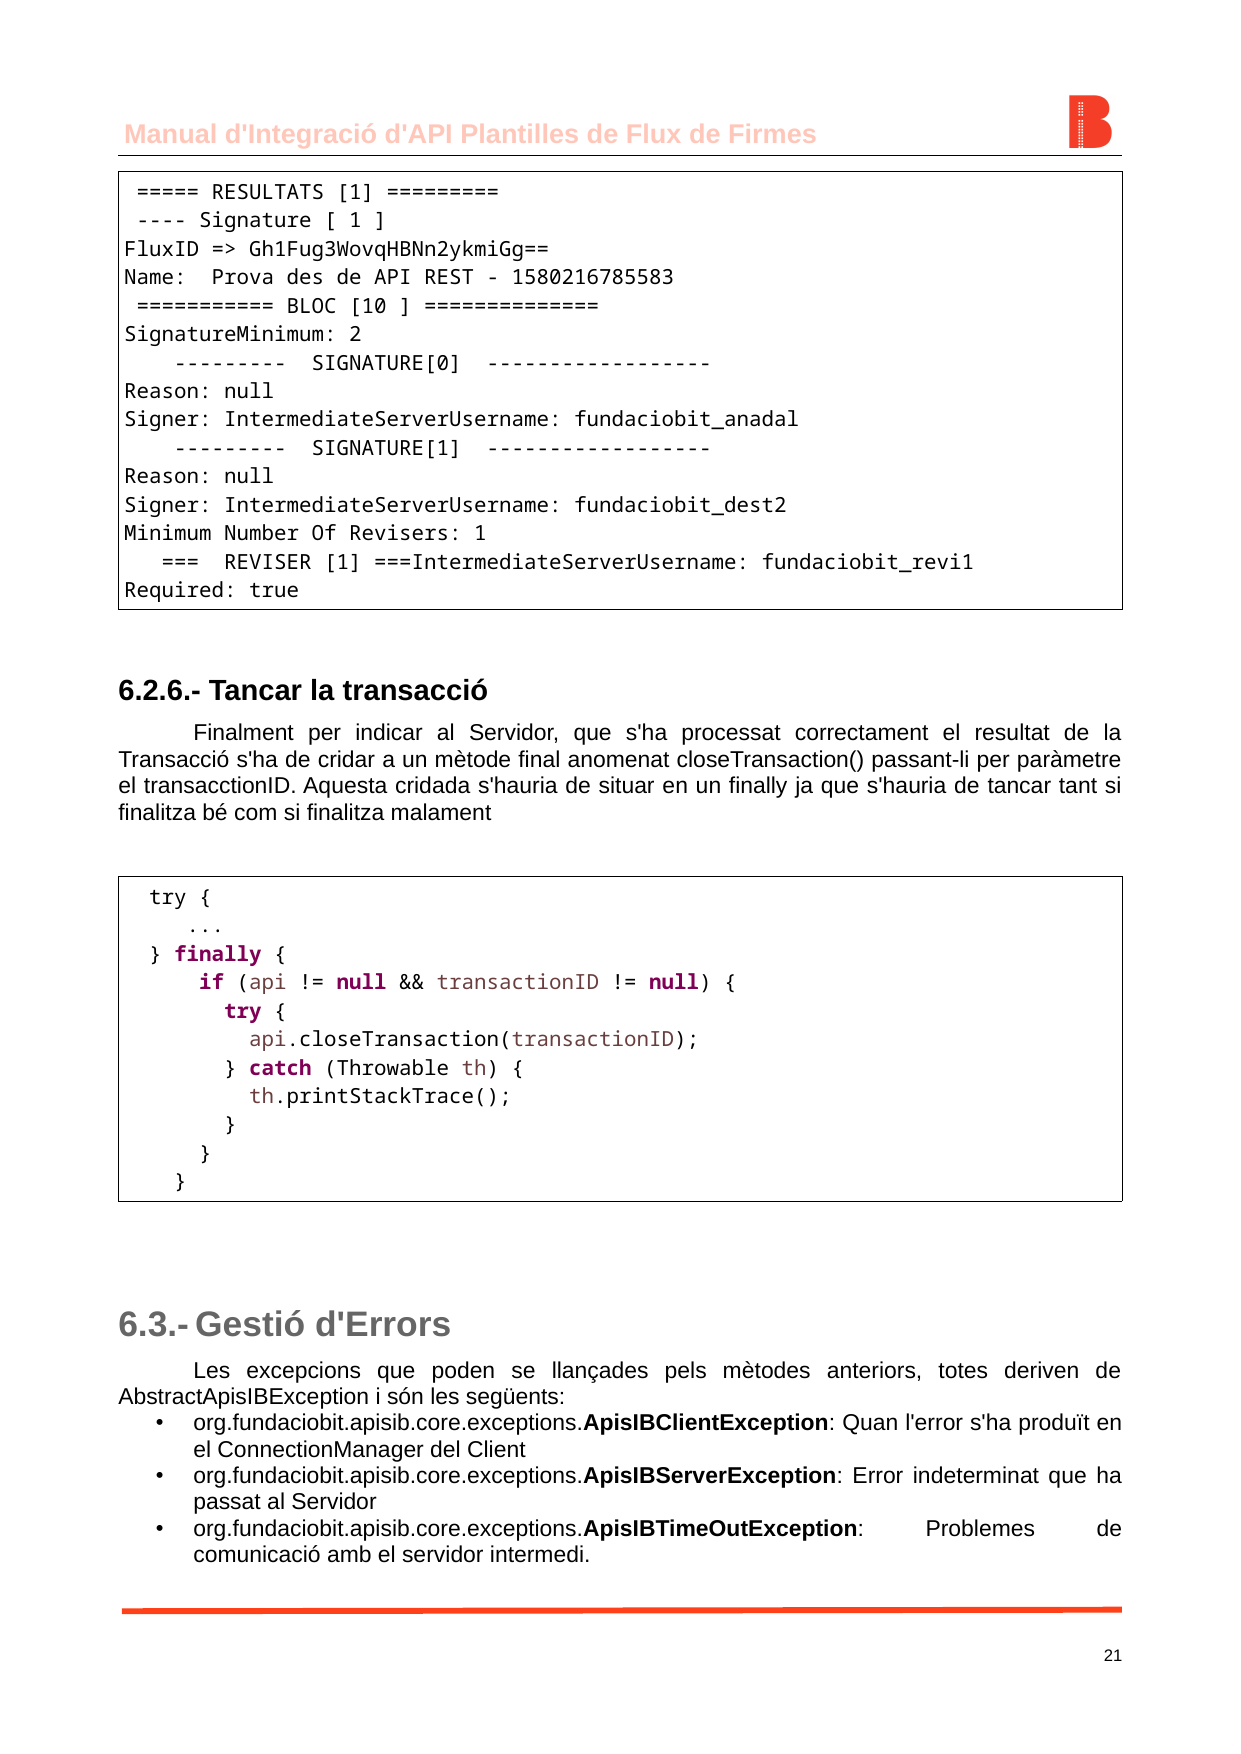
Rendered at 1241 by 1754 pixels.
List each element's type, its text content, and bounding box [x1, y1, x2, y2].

subtitle Tancar la transacció [118, 673, 1122, 707]
list org.fundaciobit.apisib.core.exceptions.ApisIBServerException: Error indeterminat que ha passat al Servidor [156, 1462, 1122, 1515]
table_header ===== RESULTATS [1] ========= ---- Signature [ 1 ] FluxID => Gh1Fug3WovqHBNn2ykmiGg== Name: Prova des de API REST - 1580216785583 =========== BLOC [10 ] ============== SignatureMinimum: 2 --------- SIGNATURE[0] ------------------ Reason: null Signer: IntermediateServerUsername: fundaciobit_anadal --------- SIGNATURE[1] ------------------ Reason: null Signer: IntermediateServerUsername: fundaciobit_dest2 Minimum Number Of Revisers: 1 === REVISER [1] ===IntermediateServerUsername: fundaciobit_revi1 Required: true [119, 172, 1122, 609]
text Les excepcions que poden se llançades pels mètodes anteriors, totes deriven de AbstractApisIBException i són les següents: [118, 1357, 1122, 1409]
table_header try { ... } finally { if (api != null && transactionID != null) { try { api.closeTransaction(transactionID); } catch (Throwable th) { th.printStackTrace(); } } } [119, 877, 1122, 1201]
text Finalment per indicar al Servidor, que s'ha processat correctament el resultat de la Transacció s'ha de cridar a un mètode final anomenat closeTransaction() passant-li per paràmetre el transacctionID. Aquesta cridada s'hauria de situar en un finally ja que s'hauria de tancar tant si finalitza bé com si finalitza malament [118, 719, 1122, 825]
list org.fundaciobit.apisib.core.exceptions.ApisIBTimeOutException: Problemes de comunicació amb el servidor intermedi. [156, 1515, 1122, 1567]
subtitle Gestió d'Errors [118, 1303, 1122, 1344]
picture [1063, 94, 1117, 150]
list org.fundaciobit.apisib.core.exceptions.ApisIBClientException: Quan l'error s'ha produït en el ConnectionManager del Client [156, 1409, 1122, 1462]
